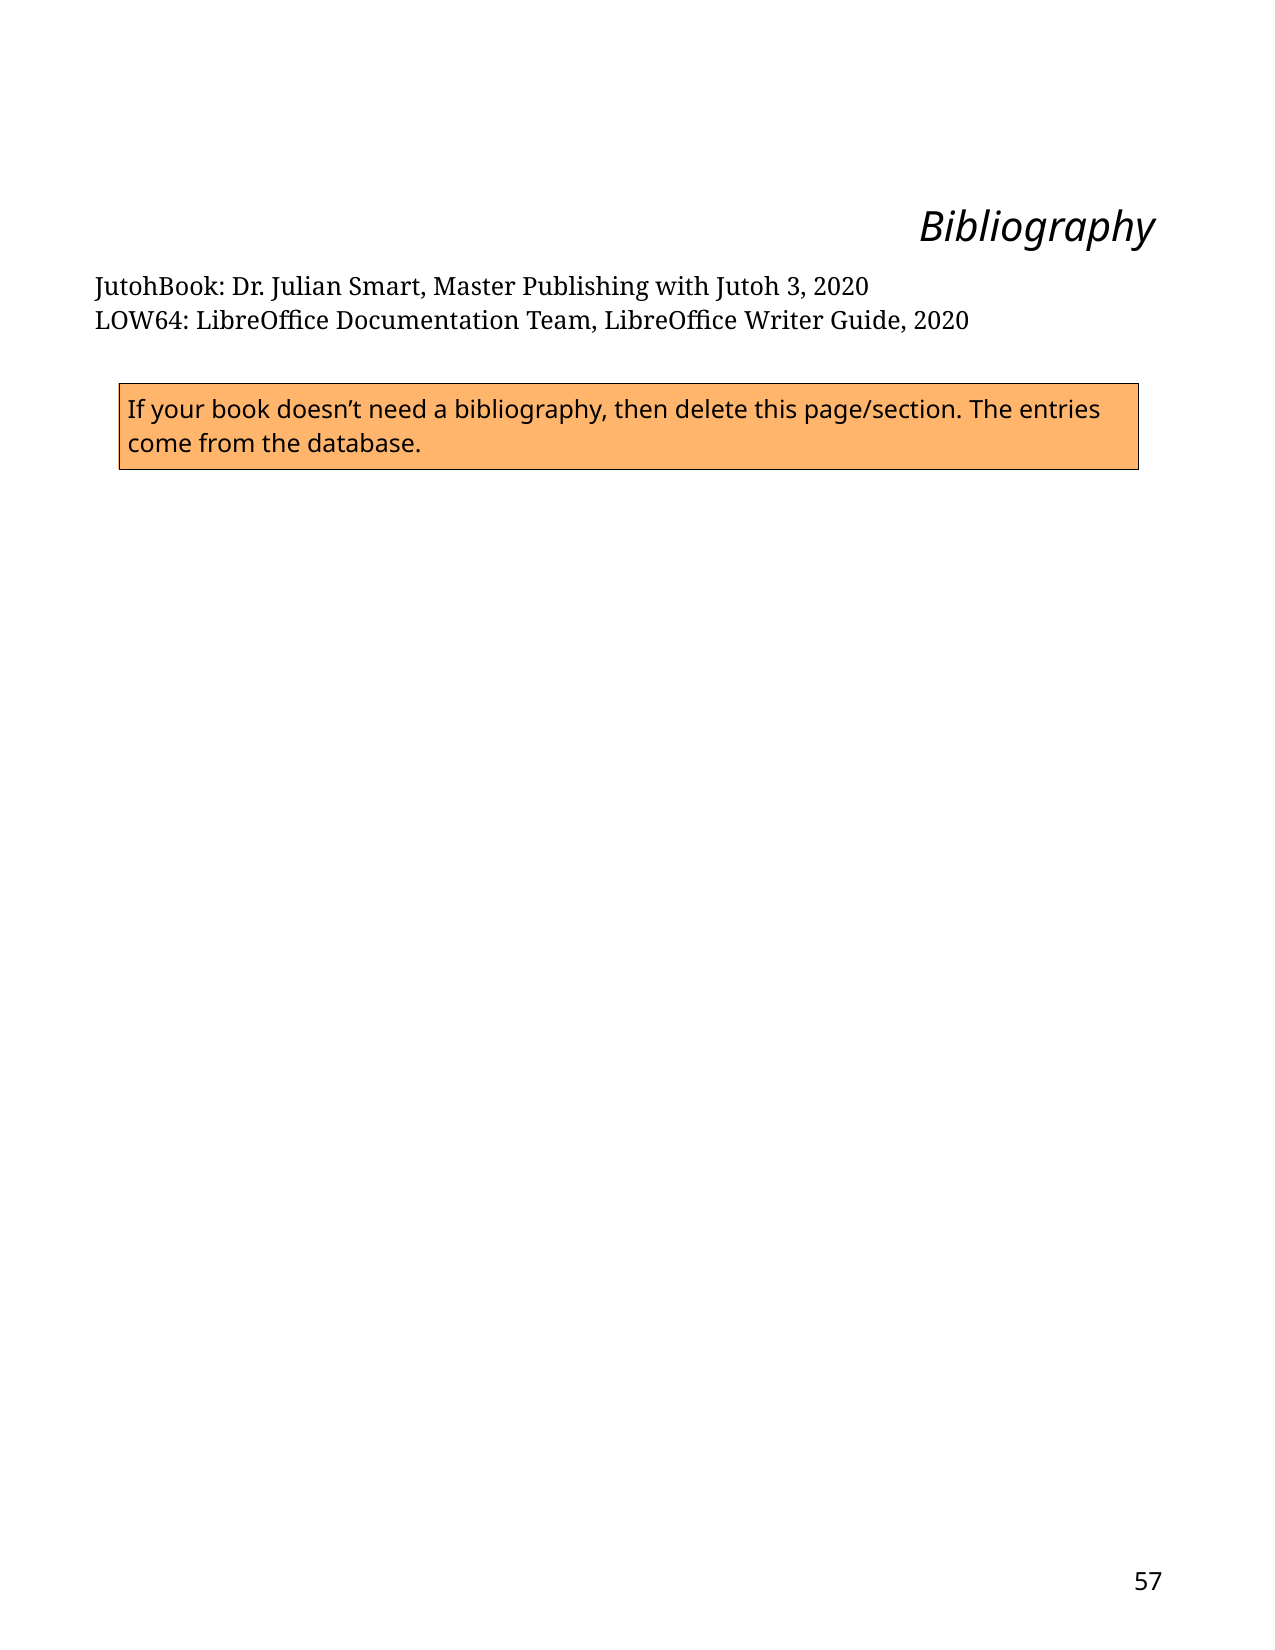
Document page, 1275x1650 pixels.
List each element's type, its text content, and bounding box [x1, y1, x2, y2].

text JutohBook: Dr. Julian Smart, Master Publishing with Jutoh 3, 2020 [94, 269, 1162, 303]
text LOW64: LibreOffice Documentation Team, LibreOffice Writer Guide, 2020 [94, 303, 1162, 337]
text If your book doesn’t need a bibliography, then delete this page/section. The entries come from the database. [120, 384, 1138, 469]
subtitle Bibliography [94, 194, 1162, 257]
